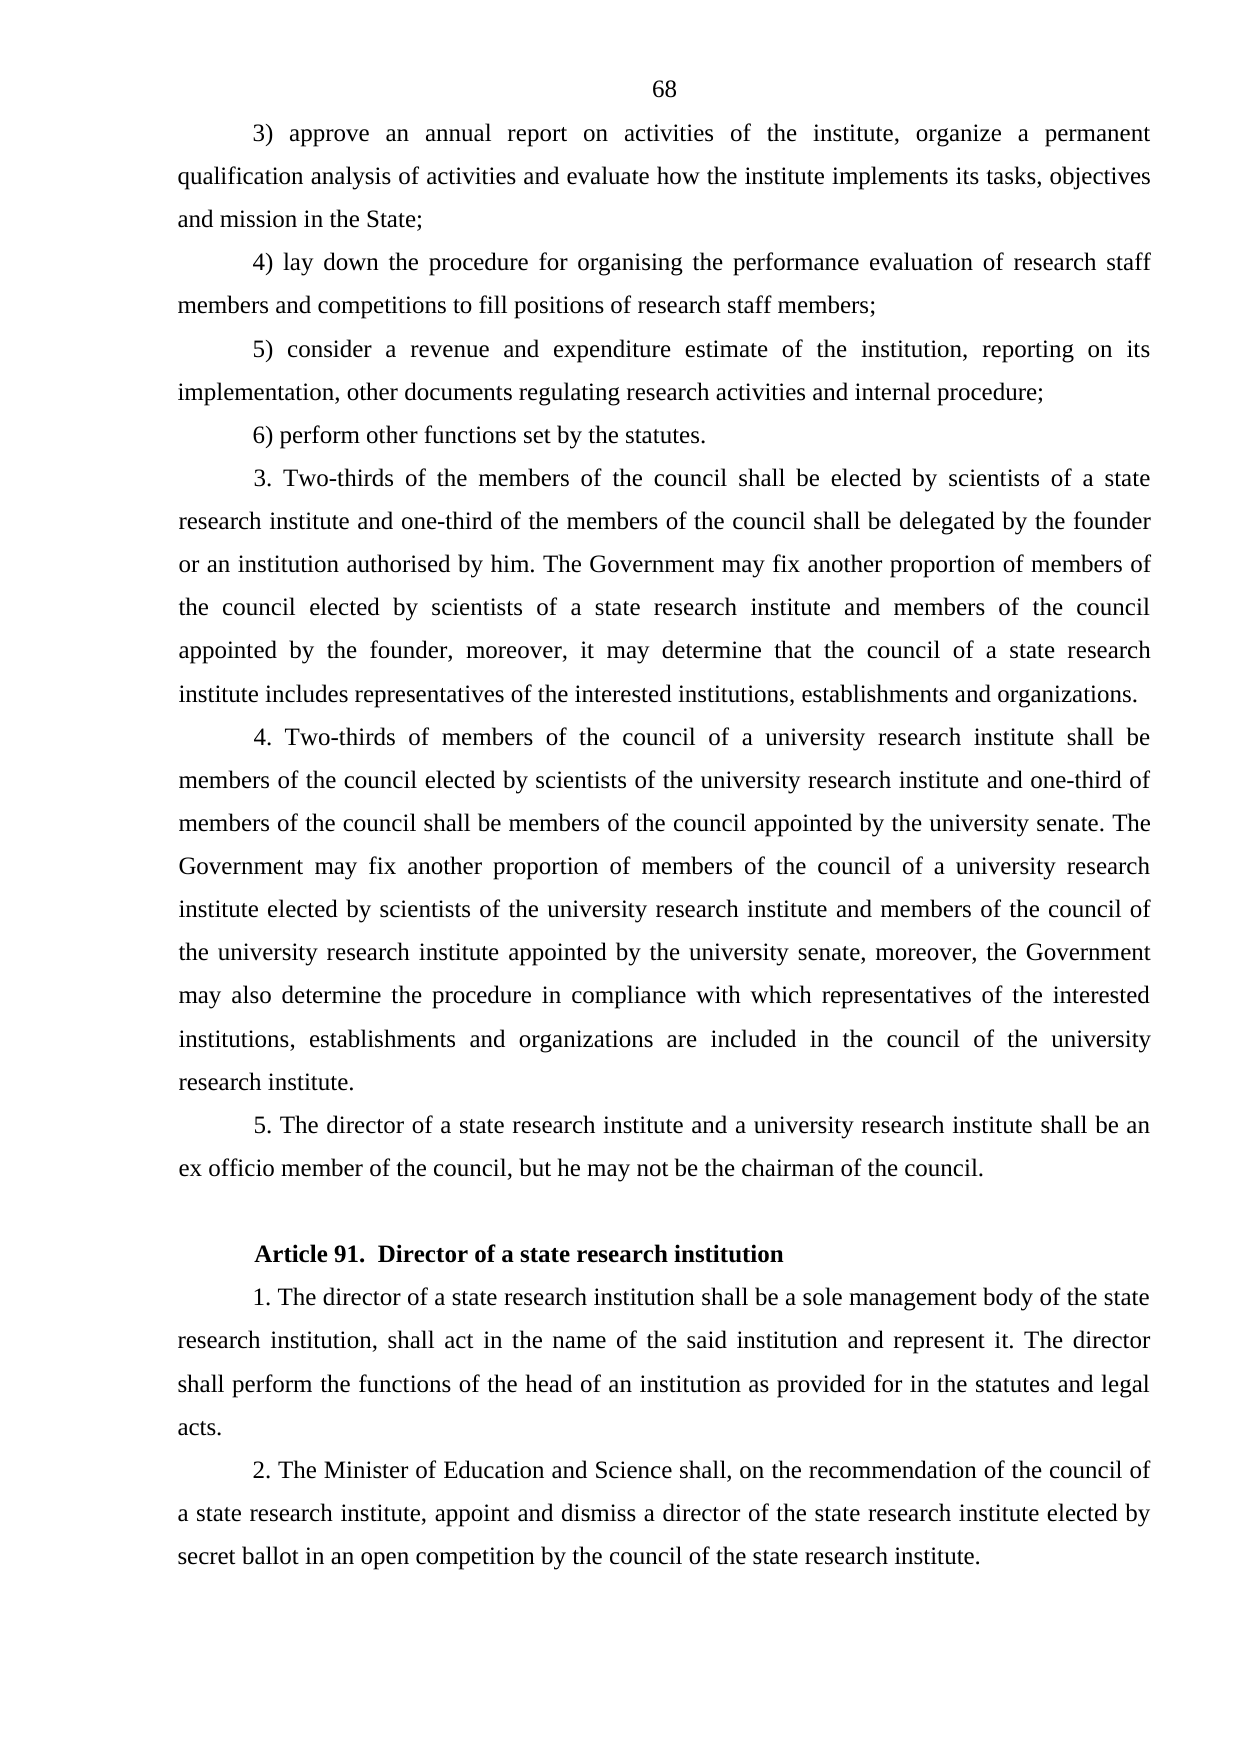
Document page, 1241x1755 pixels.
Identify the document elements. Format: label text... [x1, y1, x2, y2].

text 5. The director of a state research institute and a university research institute shall be an ex officio member of the council, but he may not be the chairman of the council. [178, 1110, 1152, 1182]
text 5) consider a revenue and expenditure estimate of the institution, reporting on its implementation, other documents regulating research activities and internal procedure; [177, 334, 1152, 406]
text 3) approve an annual report on activities of the institute, organize a permanent qualification analysis of activities and evaluate how the institute implements its tasks, objectives and mission in the State; [177, 118, 1152, 233]
text 3. Two-thirds of the members of the council shall be elected by scientists of a state research institute and one-third of the members of the council shall be delegated by the founder or an institution authorised by him. The Government may fix another proportion of members of the council elected by scientists of a state research institute and members of the council appointed by the founder, moreover, it may determine that the council of a state research institute includes representatives of the interested institutions, establishments and organizations. [178, 463, 1152, 707]
text Article 91. Director of a state research institution [179, 1239, 1152, 1268]
text 2. The Minister of Education and Science shall, on the recommendation of the council of a state research institute, appoint and dismiss a director of the state research institute elected by secret ballot in an open competition by the council of the state research institute. [177, 1455, 1152, 1570]
text 6) perform other functions set by the statutes. [177, 420, 1152, 449]
text 4. Two-thirds of members of the council of a university research institute shall be members of the council elected by scientists of the university research institute and one-third of members of the council shall be members of the council appointed by the university senate. The Government may fix another proportion of members of the council of a university research institute elected by scientists of the university research institute and members of the council of the university research institute appointed by the university senate, moreover, the Government may also determine the procedure in compliance with which representatives of the interested institutions, establishments and organizations are included in the council of the university research institute. [178, 722, 1152, 1096]
text 4) lay down the procedure for organising the performance evaluation of research staff members and competitions to fill positions of research staff members; [177, 247, 1152, 319]
text 1. The director of a state research institution shall be a sole management body of the state research institution, shall act in the name of the said institution and represent it. The director shall perform the functions of the head of an institution as provided for in the statutes and legal acts. [177, 1282, 1152, 1441]
